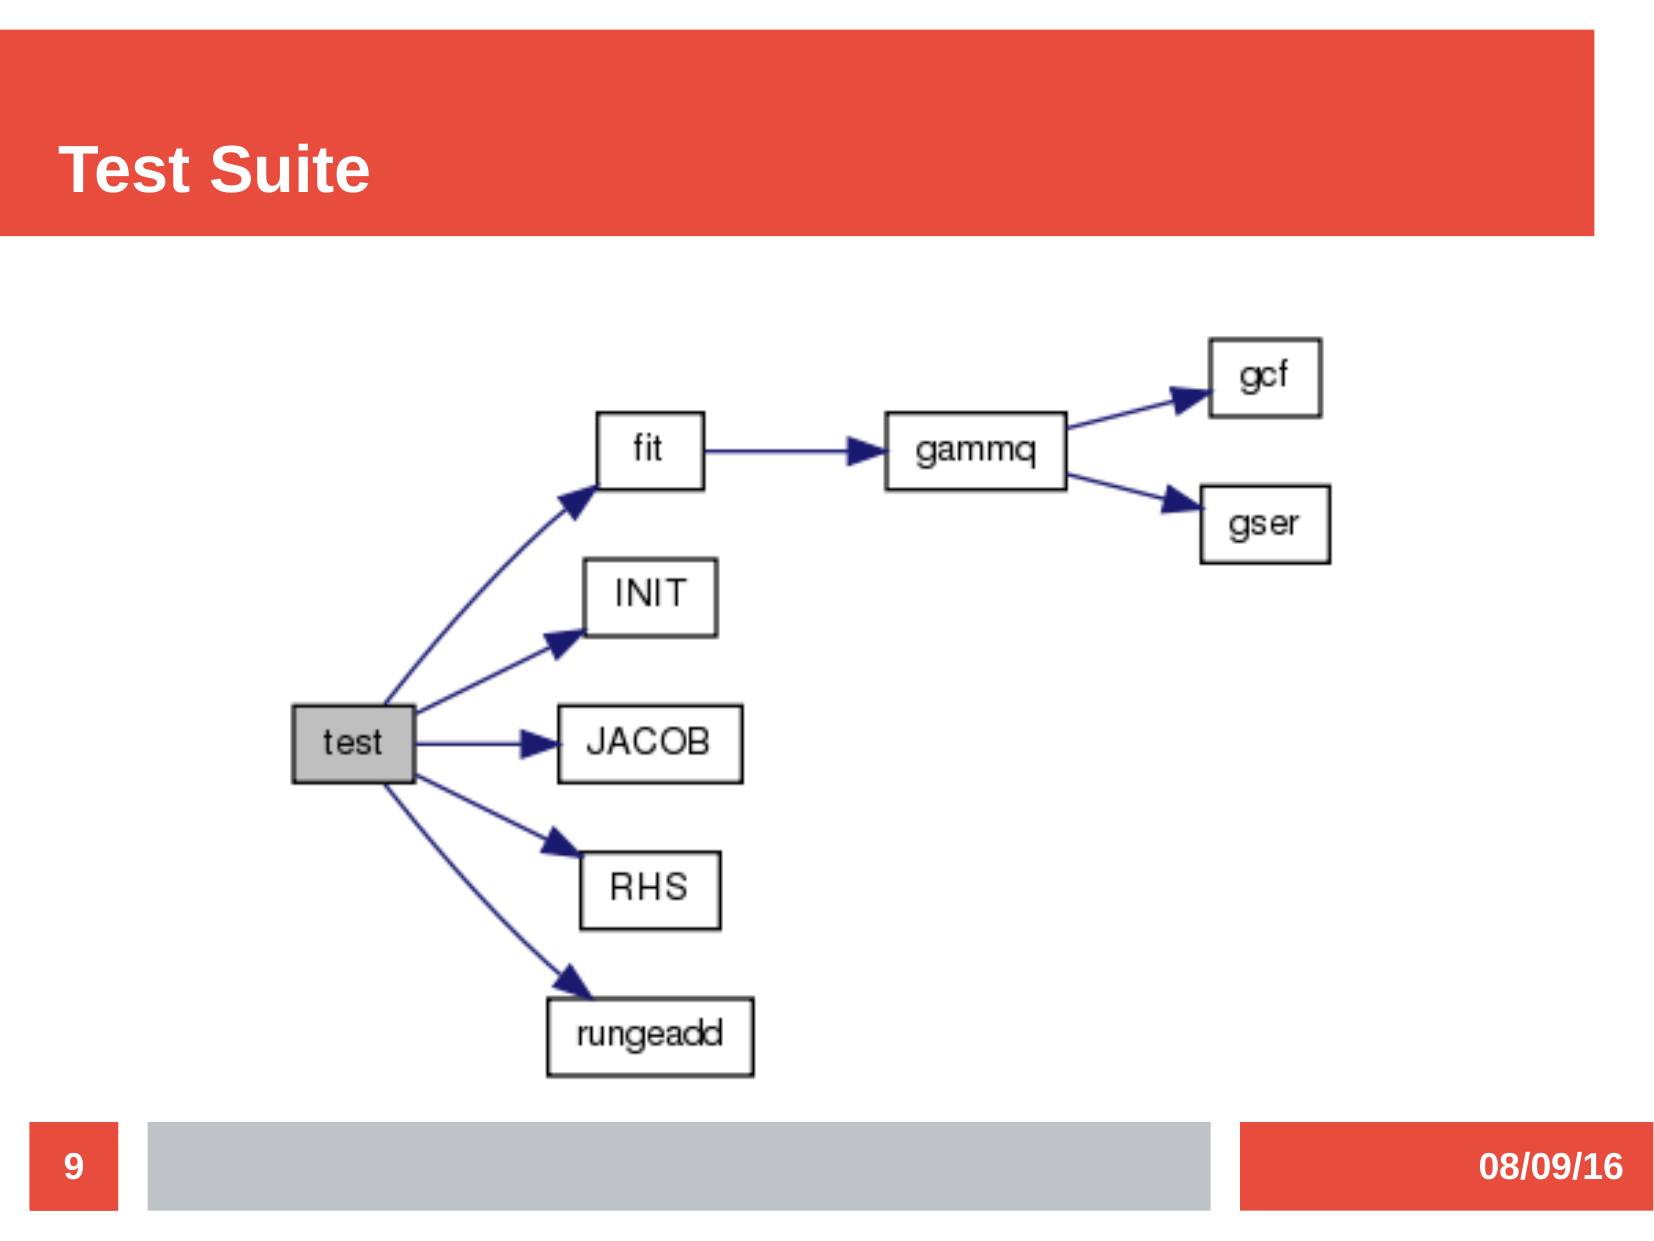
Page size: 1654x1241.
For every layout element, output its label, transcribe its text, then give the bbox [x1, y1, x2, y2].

picture [278, 324, 1346, 1093]
title Test Suite [59, 59, 1595, 207]
